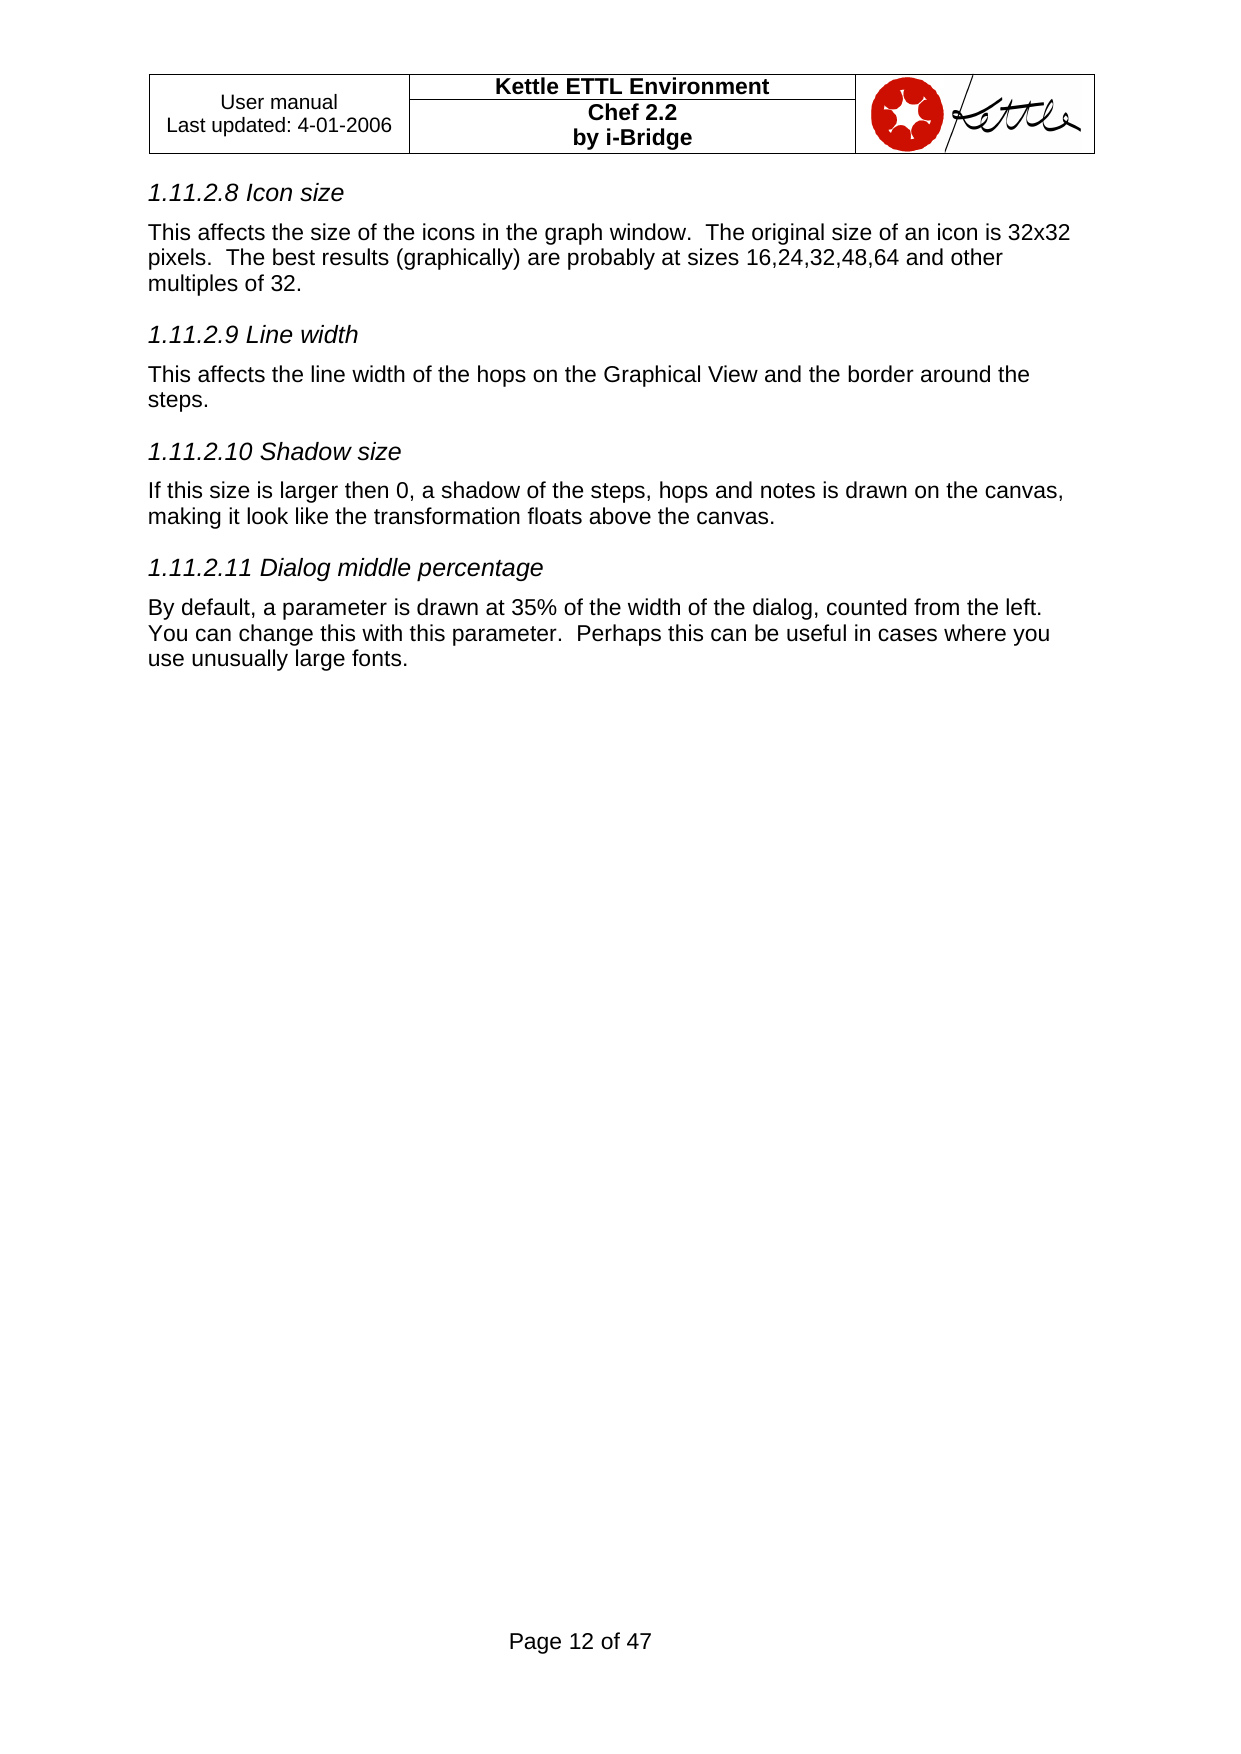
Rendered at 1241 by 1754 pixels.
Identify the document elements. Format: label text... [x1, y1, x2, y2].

text By default, a parameter is drawn at 35% of the width of the dialog, counted from the left. [148, 595, 1092, 620]
text This affects the size of the icons in the graph window. The original size of an icon is 32x32 pixels. The best results (graphically) are probably at sizes 16,24,32,48,64 and other multiples of 32. [148, 219, 1092, 296]
text This affects the line width of the hops on the Graphical View and the border around the steps. [148, 362, 1092, 413]
subtitle Line width [148, 321, 1092, 349]
subtitle Shadow size [148, 438, 1092, 466]
text You can change this with this parameter. Perhaps this can be useful in cases where you use unusually large fonts. [148, 620, 1092, 671]
subtitle Dialog middle percentage [148, 554, 1092, 582]
subtitle Icon size [148, 179, 1092, 207]
text If this size is larger then 0, a shadow of the steps, hops and notes is drawn on the canvas, making it look like the transformation floats above the canvas. [148, 478, 1092, 529]
